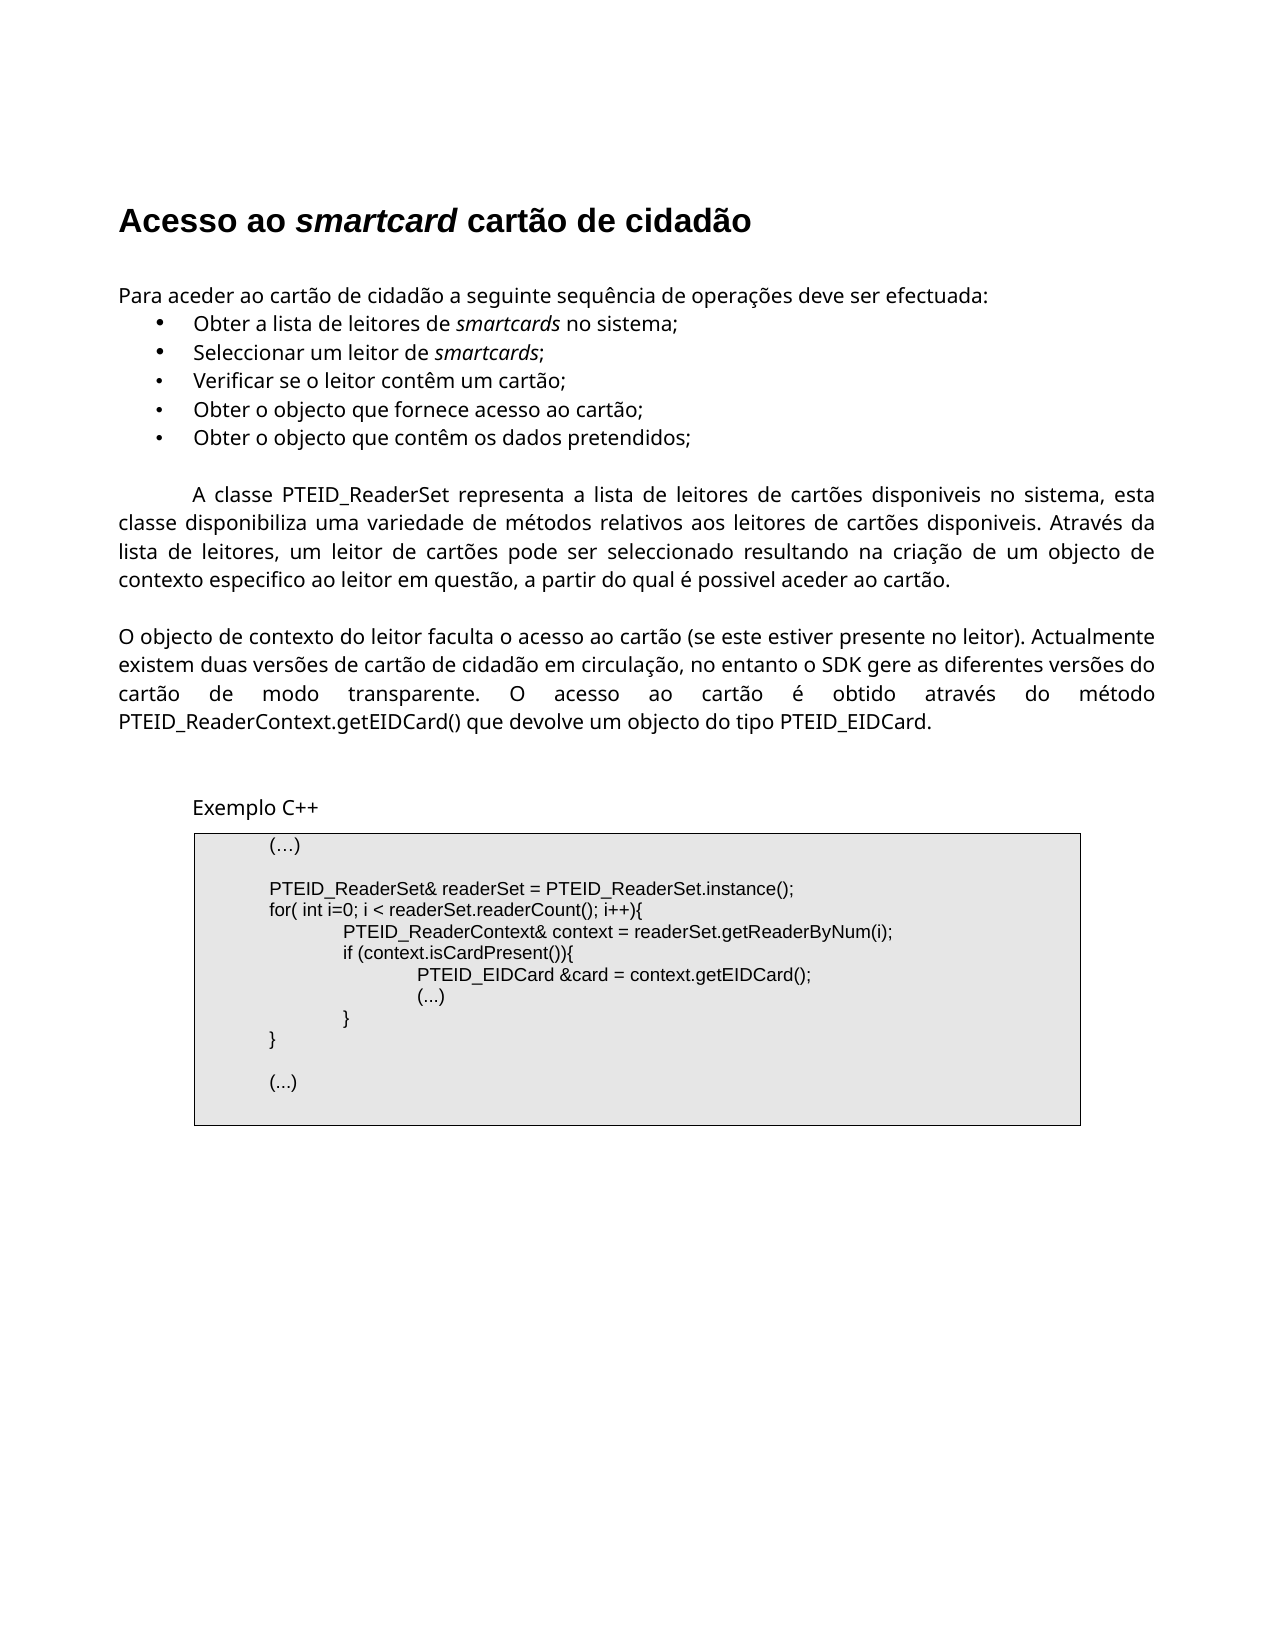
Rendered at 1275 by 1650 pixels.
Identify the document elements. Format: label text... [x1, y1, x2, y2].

text O objecto de contexto do leitor faculta o acesso ao cartão (se este estiver presente no leitor). Actualmente existem duas versões de cartão de cidadão em circulação, no entanto o SDK gere as diferentes versões do cartão de modo transparente. O acesso ao cartão é obtido através do método PTEID_ReaderContext.getEIDCard() que devolve um objecto do tipo PTEID_EIDCard. [118, 622, 1157, 736]
list Obter o objecto que contêm os dados pretendidos; [156, 423, 1157, 452]
text PTEID_EIDCard &card = context.getEIDCard(); [195, 963, 1080, 985]
text (...) [195, 985, 1080, 1007]
text PTEID_ReaderSet& readerSet = PTEID_ReaderSet.instance(); [195, 877, 1080, 899]
list Seleccionar um leitor de smartcards; [156, 338, 1157, 366]
list Obter o objecto que fornece acesso ao cartão; [156, 395, 1157, 423]
list Obter a lista de leitores de smartcards no sistema; [156, 309, 1157, 338]
text Exemplo C++ [192, 793, 1157, 821]
text for( int i=0; i < readerSet.readerCount(); i++){ [195, 899, 1080, 920]
text A classe PTEID_ReaderSet representa a lista de leitores de cartões disponiveis no sistema, esta classe disponibiliza uma variedade de métodos relativos aos leitores de cartões disponiveis. Através da lista de leitores, um leitor de cartões pode ser seleccionado resultando na criação de um objecto de contexto especifico ao leitor em questão, a partir do qual é possivel aceder ao cartão. [118, 480, 1157, 594]
text (...) [195, 1071, 1080, 1093]
text Para aceder ao cartão de cidadão a seguinte sequência de operações deve ser efectuada: [118, 281, 1157, 309]
text PTEID_ReaderContext& context = readerSet.getReaderByNum(i); [195, 920, 1080, 942]
text (…) [195, 834, 1080, 856]
subtitle Acesso ao smartcard cartão de cidadão [118, 201, 1157, 240]
text if (context.isCardPresent()){ [195, 942, 1080, 963]
text } [195, 1007, 1080, 1028]
list Verificar se o leitor contêm um cartão; [156, 366, 1157, 395]
text } [195, 1028, 1080, 1050]
